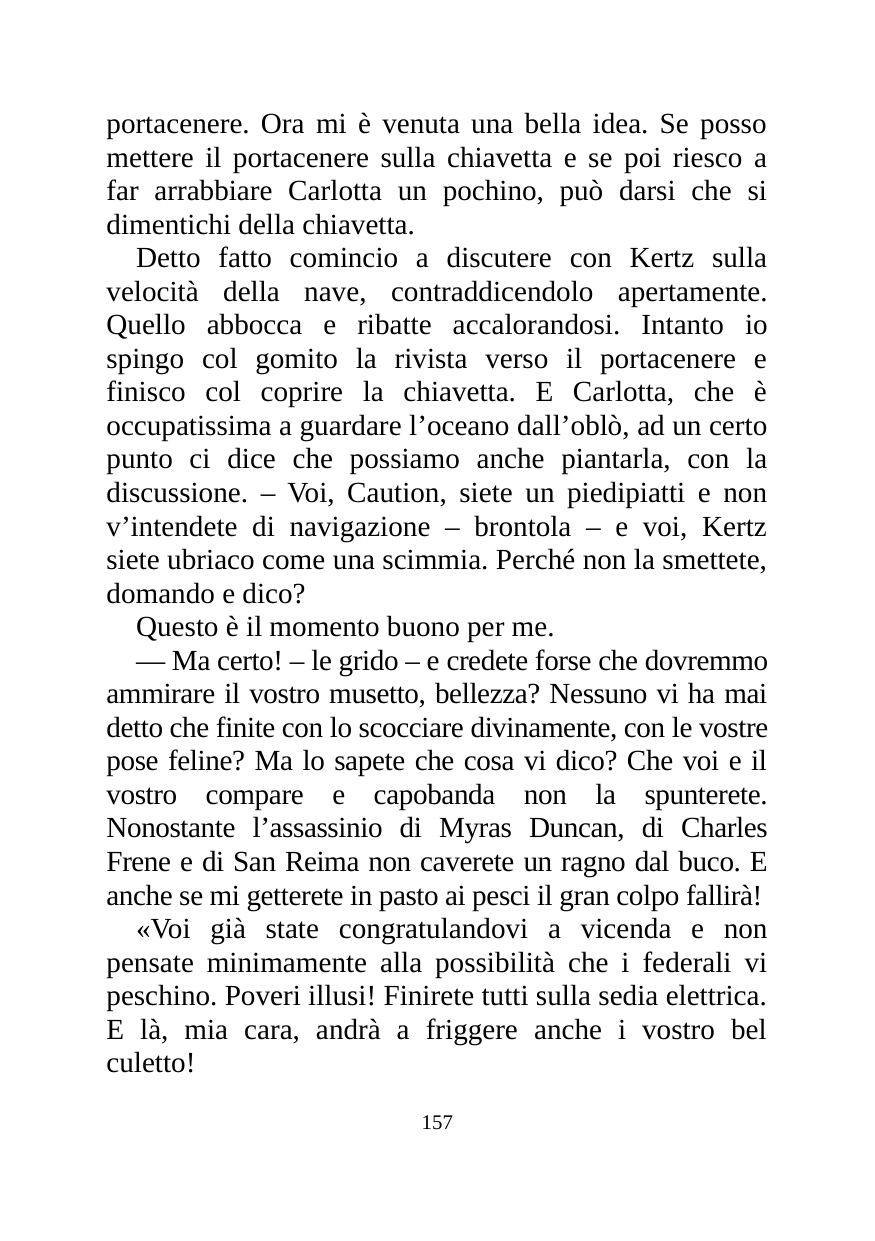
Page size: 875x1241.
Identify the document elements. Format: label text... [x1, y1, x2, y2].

text «Voi già state congratulandovi a vicenda e non pensate minimamente alla possibilità che i federali vi peschino. Poveri illusi! Finirete tutti sulla sedia elettrica. E là, mia cara, andrà a friggere anche i vostro bel culetto! [106, 911, 768, 1079]
text Detto fatto comincio a discutere con Kertz sulla velocità della nave, contraddicendolo apertamente. Quello abbocca e ribatte accalorandosi. Intanto io spingo col gomito la rivista verso il portacenere e finisco col coprire la chiavetta. E Carlotta, che è occupatissima a guardare l’oceano dall’oblò, ad un certo punto ci dice che possiamo anche piantarla, con la discussione. – Voi, Caution, siete un piedipiatti e non v’intendete di navigazione – brontola – e voi, Kertz siete ubriaco come una scimmia. Perché non la smettete, domando e dico? [106, 240, 768, 609]
text portacenere. Ora mi è venuta una bella idea. Se posso mettere il portacenere sulla chiavetta e se poi riesco a far arrabbiare Carlotta un pochino, può darsi che si dimentichi della chiavetta. [106, 106, 768, 240]
text — Ma certo! – le grido – e credete forse che dovremmo ammirare il vostro musetto, bellezza? Nessuno vi ha mai detto che finite con lo scocciare divinamente, con le vostre pose feline? Ma lo sapete che cosa vi dico? Che voi e il vostro compare e capobanda non la spunterete. Nonostante l’assassinio di Myras Duncan, di Charles Frene e di San Reima non caverete un ragno dal buco. E anche se mi getterete in pasto ai pesci il gran colpo fallirà! [106, 643, 768, 911]
text Questo è il momento buono per me. [106, 609, 768, 643]
